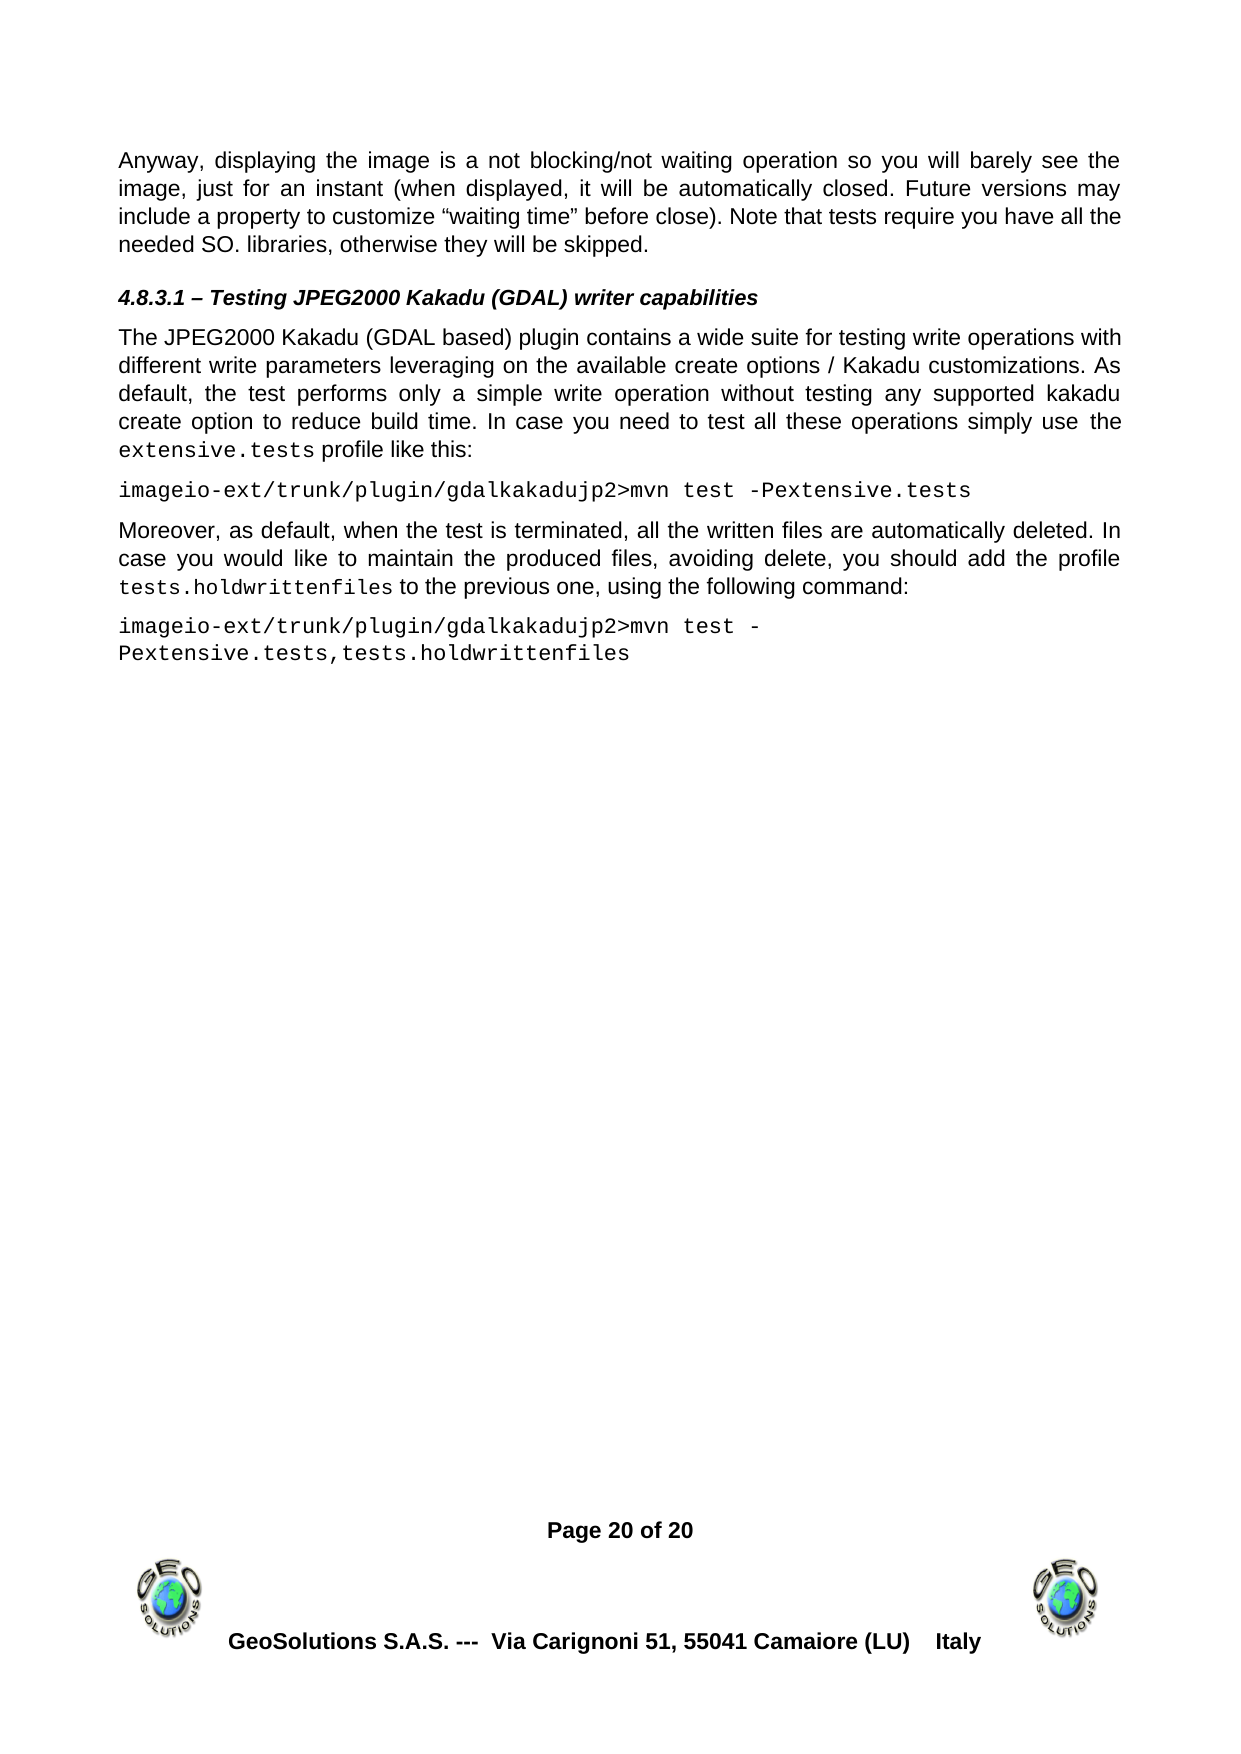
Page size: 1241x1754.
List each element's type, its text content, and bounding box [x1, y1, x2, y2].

text Anyway, displaying the image is a not blocking/not waiting operation so you will barely see the image, just for an instant (when displayed, it will be automatically closed. Future versions may include a property to customize “waiting time” before close). Note that tests require you have all the needed SO. libraries, otherwise they will be skipped. [118, 148, 1122, 258]
text imageio-ext/trunk/plugin/gdalkakadujp2>mvn test -Pextensive.tests,tests.holdwrittenfiles [118, 615, 1122, 667]
text The JPEG2000 Kakadu (GDAL based) plugin contains a wide suite for testing write operations with different write parameters leveraging on the available create options / Kakadu customizations. As default, the test performs only a simple write operation without testing any supported kakadu create option to reduce build time. In case you need to test all these operations simply use the extensive.tests profile like this: [118, 324, 1122, 464]
subtitle 4.8.3.1 – Testing JPEG2000 Kakadu (GDAL) writer capabilities [118, 285, 1122, 309]
text Moreover, as default, when the test is terminated, all the written files are automatically deleted. In case you would like to maintain the produced files, avoiding delete, you should add the profile tests.holdwrittenfiles to the previous one, using the following command: [118, 518, 1122, 601]
picture [1030, 1552, 1101, 1641]
picture [134, 1552, 205, 1641]
text imageio-ext/trunk/plugin/gdalkakadujp2>mvn test -Pextensive.tests [118, 479, 1122, 503]
